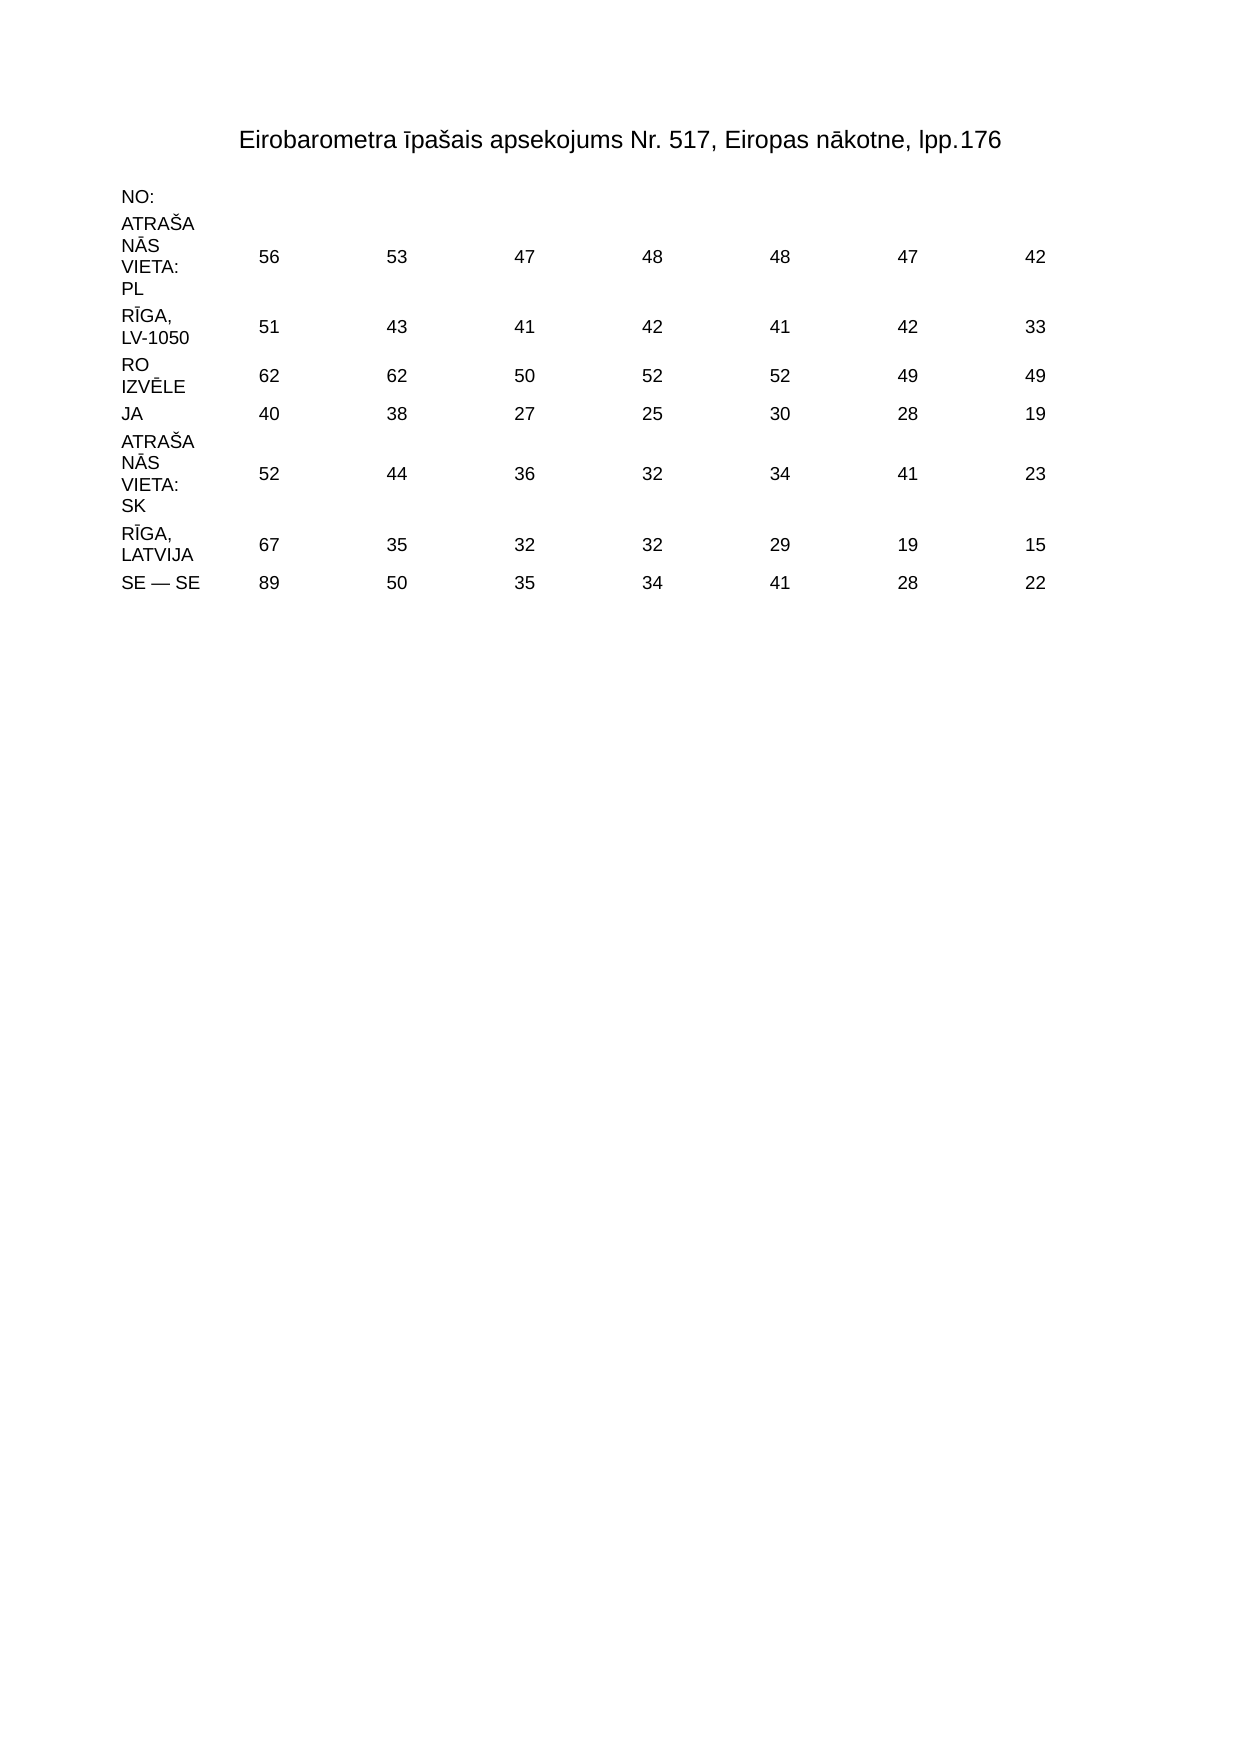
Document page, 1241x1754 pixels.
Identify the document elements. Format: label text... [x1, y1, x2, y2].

table_cell 48 [588, 210, 716, 302]
table_cell [333, 183, 461, 210]
table_cell 28 [844, 569, 971, 596]
table_cell 42 [588, 302, 716, 351]
table_cell 41 [716, 569, 844, 596]
table_cell 49 [844, 351, 971, 400]
table_cell 51 [205, 302, 333, 351]
table_cell 30 [716, 400, 844, 428]
table_cell 22 [971, 569, 1099, 596]
table_cell RO IZVĒLE [118, 351, 205, 400]
table_cell 34 [588, 569, 716, 596]
table_cell 43 [333, 302, 461, 351]
table_cell RĪGA, LV-1050 [118, 302, 205, 351]
table_cell 49 [971, 351, 1099, 400]
table_cell 52 [588, 351, 716, 400]
table_cell 19 [844, 520, 971, 569]
table_cell 44 [333, 428, 461, 520]
table_cell SE — SE [118, 569, 205, 596]
table_cell 53 [333, 210, 461, 302]
table_cell 40 [205, 400, 333, 428]
table_cell 34 [716, 428, 844, 520]
table_cell 38 [333, 400, 461, 428]
table_cell 35 [461, 569, 588, 596]
table_cell 67 [205, 520, 333, 569]
table_cell 29 [716, 520, 844, 569]
table_cell 28 [844, 400, 971, 428]
table_cell ATRAŠANĀS VIETA: SK [118, 428, 205, 520]
table_cell 23 [971, 428, 1099, 520]
table_cell 32 [588, 428, 716, 520]
table_cell ATRAŠANĀS VIETA: PL [118, 210, 205, 302]
table_cell JA [118, 400, 205, 428]
table_cell 15 [971, 520, 1099, 569]
table_cell 33 [971, 302, 1099, 351]
table_cell [461, 183, 588, 210]
table_cell 47 [461, 210, 588, 302]
table_cell 42 [971, 210, 1099, 302]
table_cell 89 [205, 569, 333, 596]
table_cell 19 [971, 400, 1099, 428]
table_cell 50 [461, 351, 588, 400]
table_cell [971, 183, 1099, 210]
table_cell 52 [205, 428, 333, 520]
table_cell 35 [333, 520, 461, 569]
table_cell [844, 183, 971, 210]
table_cell 41 [716, 302, 844, 351]
table_cell [716, 183, 844, 210]
table_cell 62 [205, 351, 333, 400]
table_cell 41 [844, 428, 971, 520]
table_cell 25 [588, 400, 716, 428]
table_cell [588, 183, 716, 210]
table_cell 41 [461, 302, 588, 351]
table_cell 42 [844, 302, 971, 351]
table_cell 56 [205, 210, 333, 302]
table_cell 32 [461, 520, 588, 569]
table_cell RĪGA, LATVIJA [118, 520, 205, 569]
table_cell 62 [333, 351, 461, 400]
table_cell 32 [588, 520, 716, 569]
table_cell 36 [461, 428, 588, 520]
table_cell 27 [461, 400, 588, 428]
table_cell 50 [333, 569, 461, 596]
table_cell NO: [118, 183, 205, 210]
table_cell [205, 183, 333, 210]
table_cell 47 [844, 210, 971, 302]
table_cell 48 [716, 210, 844, 302]
table_cell 52 [716, 351, 844, 400]
